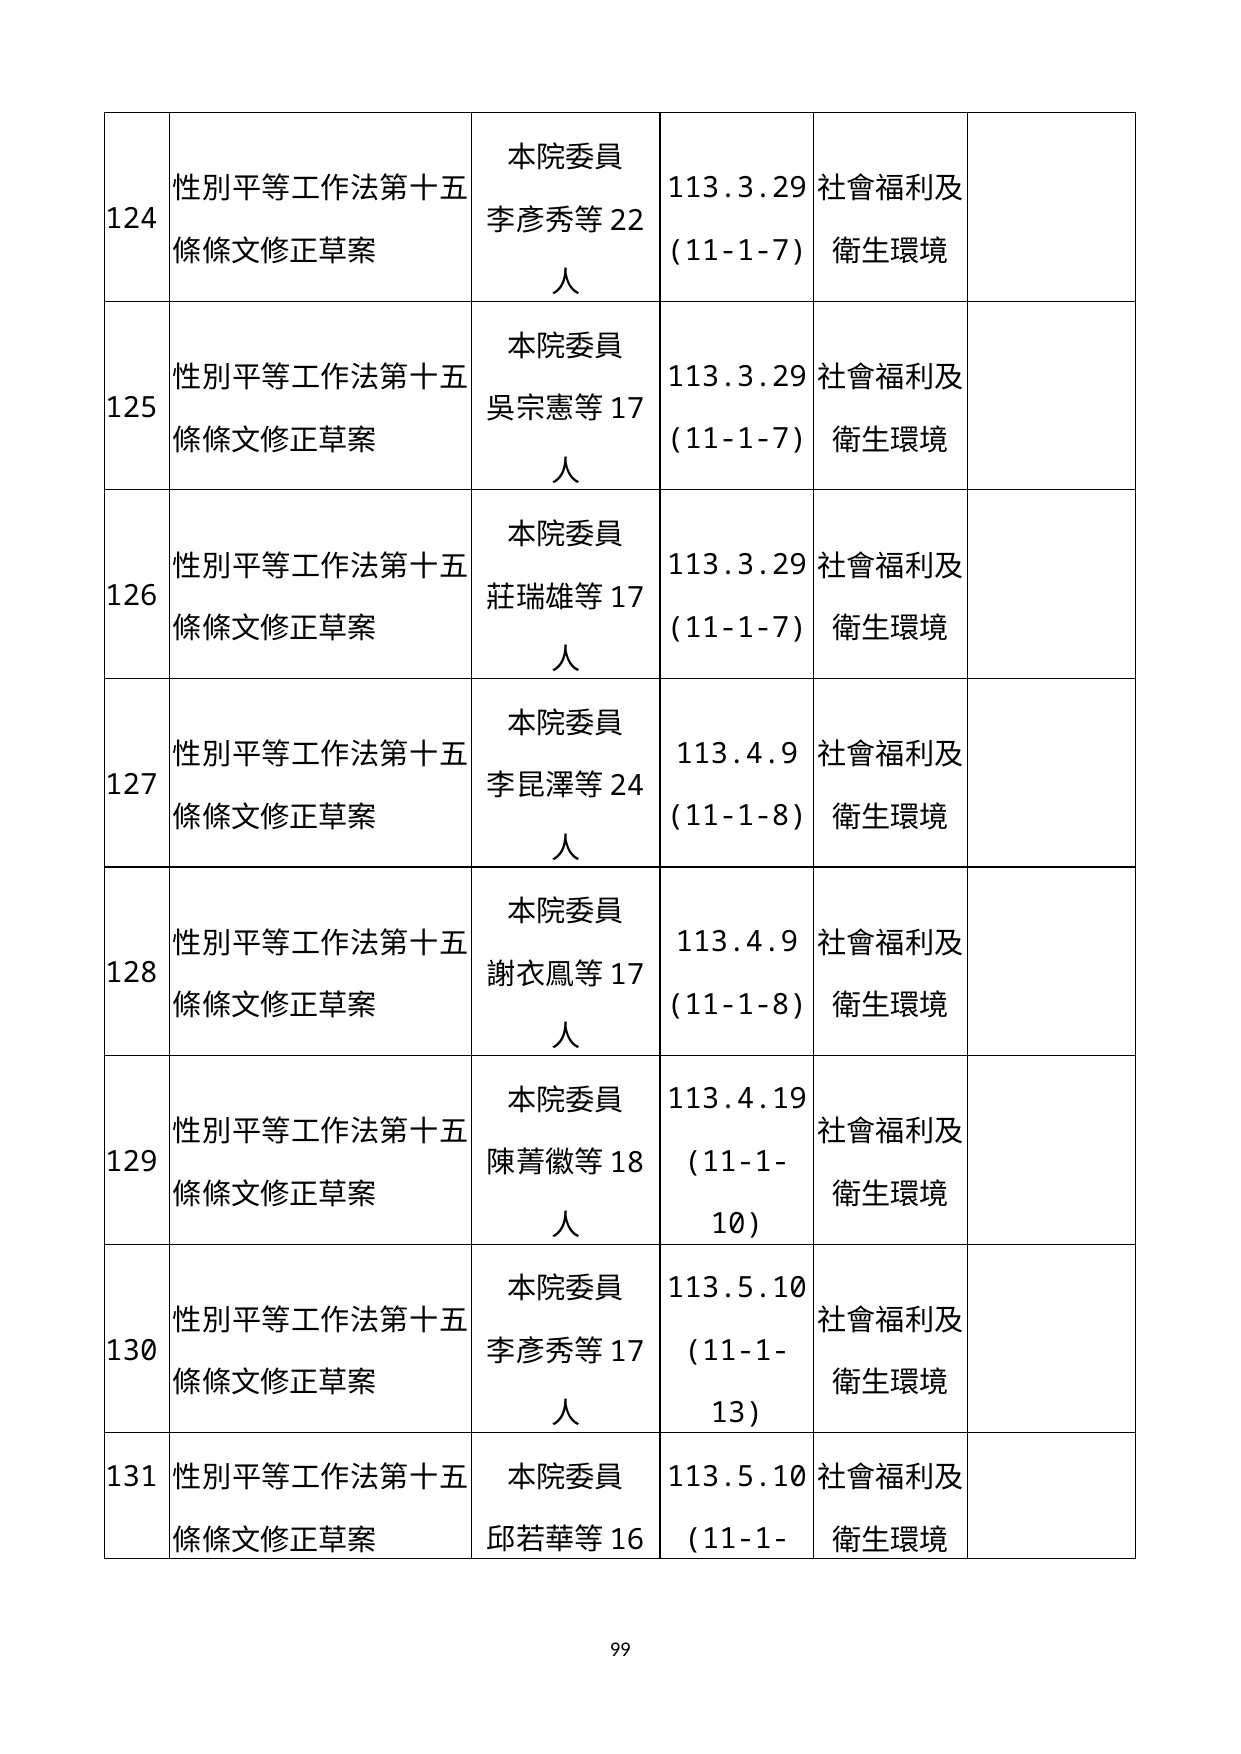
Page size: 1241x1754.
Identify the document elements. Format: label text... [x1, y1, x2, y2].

table_cell [968, 1433, 1135, 1558]
table_cell 社會福利及衛生環境 [814, 868, 967, 1055]
table_cell 性別平等工作法第十五條條文修正草案 [170, 1433, 471, 1558]
table_cell 113.4.9 (11-1-8) [661, 868, 813, 1055]
table_cell [105, 1056, 169, 1243]
table_cell 社會福利及衛生環境 [814, 1245, 967, 1432]
table_cell 本院委員 莊瑞雄等17人 [472, 490, 659, 678]
table_cell 性別平等工作法第十五條條文修正草案 [170, 113, 471, 301]
table_cell 性別平等工作法第十五條條文修正草案 [170, 302, 471, 489]
table_cell 性別平等工作法第十五條條文修正草案 [170, 868, 471, 1055]
table_cell 113.5.10 (11-1- [661, 1433, 813, 1558]
table_cell [968, 490, 1135, 678]
table_cell [105, 113, 169, 301]
table_cell [105, 490, 169, 678]
table_cell 本院委員 謝衣鳯等17人 [472, 868, 659, 1055]
table_cell 113.3.29 (11-1-7) [661, 490, 813, 678]
table_cell 性別平等工作法第十五條條文修正草案 [170, 1056, 471, 1243]
table_cell [105, 1433, 169, 1558]
table_cell 本院委員 邱若華等16 [472, 1433, 659, 1558]
table_cell 113.4.19 (11-1-10) [661, 1056, 813, 1243]
table_cell [968, 868, 1135, 1055]
table_cell [105, 302, 169, 489]
table_cell 性別平等工作法第十五條條文修正草案 [170, 1245, 471, 1432]
table_cell 本院委員 陳菁徽等18人 [472, 1056, 659, 1243]
table_cell [968, 302, 1135, 489]
table_cell 113.3.29 (11-1-7) [661, 302, 813, 489]
table_cell 社會福利及衛生環境 [814, 1433, 967, 1558]
table_cell 性別平等工作法第十五條條文修正草案 [170, 679, 471, 866]
table_cell 113.5.10 (11-1-13) [661, 1245, 813, 1432]
table_cell [968, 1245, 1135, 1432]
table_cell 社會福利及衛生環境 [814, 490, 967, 678]
table_cell [968, 1056, 1135, 1243]
table_cell 113.4.9 (11-1-8) [661, 679, 813, 866]
table_cell 性別平等工作法第十五條條文修正草案 [170, 490, 471, 678]
table_cell [968, 679, 1135, 866]
table_cell 社會福利及衛生環境 [814, 302, 967, 489]
table_cell 本院委員 吳宗憲等17人 [472, 302, 659, 489]
table_cell 本院委員 李昆澤等24人 [472, 679, 659, 866]
table_cell 社會福利及衛生環境 [814, 679, 967, 866]
table_cell 社會福利及衛生環境 [814, 1056, 967, 1243]
table_cell [105, 868, 169, 1055]
table_cell 本院委員 李彥秀等17人 [472, 1245, 659, 1432]
table_cell [105, 1245, 169, 1432]
table_cell 本院委員 李彥秀等22人 [472, 113, 659, 301]
table_cell [968, 113, 1135, 301]
table_cell 113.3.29 (11-1-7) [661, 113, 813, 301]
table_cell 社會福利及衛生環境 [814, 113, 967, 301]
table_cell [105, 679, 169, 866]
